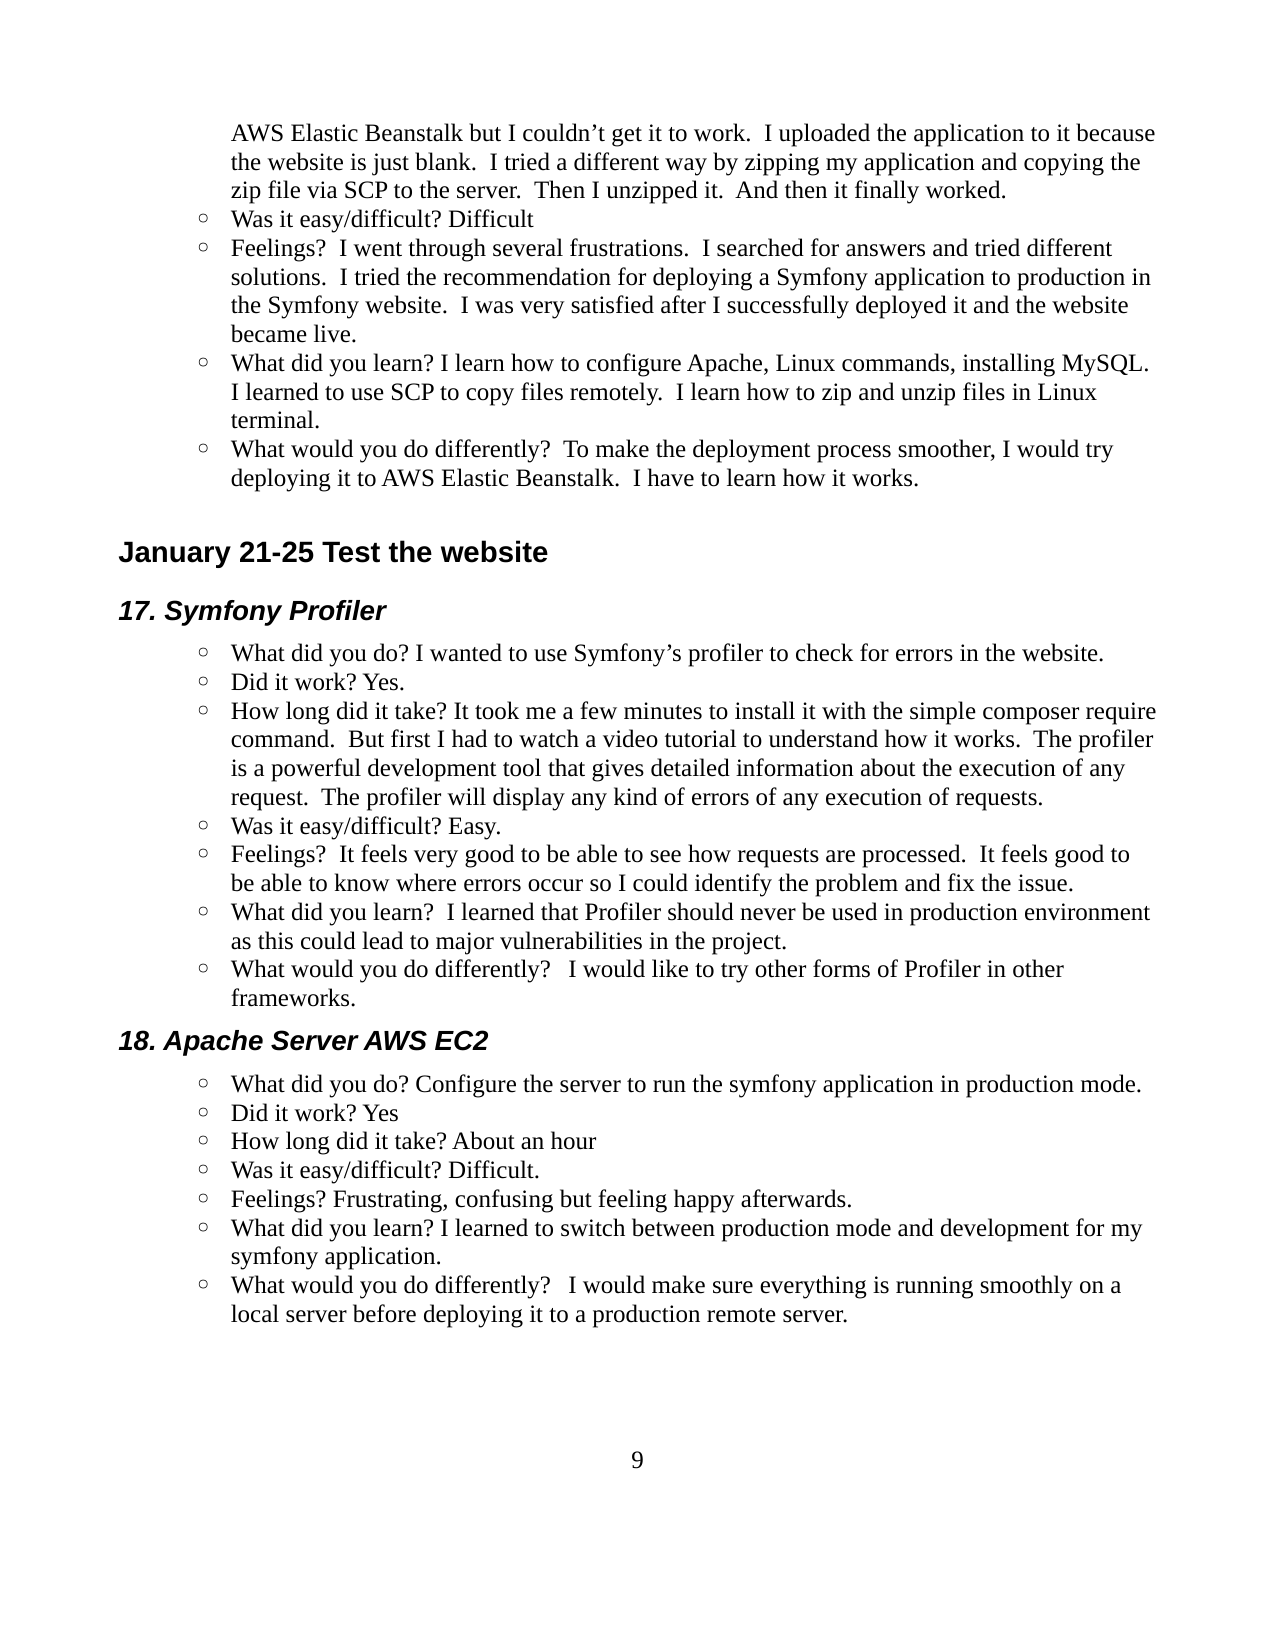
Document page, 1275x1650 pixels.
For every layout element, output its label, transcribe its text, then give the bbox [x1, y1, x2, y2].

list Feelings? I went through several frustrations. I searched for answers and tried different solutions. I tried the recommendation for deploying a Symfony application to production in the Symfony website. I was very satisfied after I successfully deployed it and the website became live. [193, 233, 1157, 348]
list How long did it take? It took me a few minutes to install it with the simple composer require command. But first I had to watch a video tutorial to understand how it works. The profiler is a powerful development tool that gives detailed information about the execution of any request. The profiler will display any kind of errors of any execution of requests. [193, 696, 1157, 811]
list What did you learn? I learned to switch between production mode and development for my symfony application. [193, 1213, 1157, 1270]
list How long did it take? About an hour [193, 1126, 1157, 1155]
list Did it work? Yes. [193, 667, 1157, 696]
list Was it easy/difficult? Difficult [193, 204, 1157, 233]
list What did you learn? I learned that Profiler should never be used in production environment as this could lead to major vulnerabilities in the project. [193, 897, 1157, 954]
list What would you do differently? I would make sure everything is running smoothly on a local server before deploying it to a production remote server. [193, 1270, 1157, 1328]
list Feelings? It feels very good to be able to see how requests are processed. It feels good to be able to know where errors occur so I could identify the problem and fix the issue. [193, 839, 1157, 897]
list Did it work? Yes [193, 1098, 1157, 1126]
list What did you do? I wanted to use Symfony’s profiler to check for errors in the website. [193, 638, 1157, 667]
list What would you do differently? To make the deployment process smoother, I would try deploying it to AWS Elastic Beanstalk. I have to learn how it works. [193, 434, 1157, 492]
list Was it easy/difficult? Difficult. [193, 1155, 1157, 1184]
list Was it easy/difficult? Easy. [193, 811, 1157, 839]
list AWS Elastic Beanstalk but I couldn’t get it to work. I uploaded the application to it because the website is just blank. I tried a different way by zipping my application and copying the zip file via SCP to the server. Then I unzipped it. And then it finally worked. [193, 118, 1157, 204]
subtitle 17. Symfony Profiler [118, 594, 1157, 626]
list What did you do? Configure the server to run the symfony application in production mode. [193, 1069, 1157, 1098]
list What did you learn? I learn how to configure Apache, Linux commands, installing MySQL. I learned to use SCP to copy files remotely. I learn how to zip and unzip files in Linux terminal. [193, 348, 1157, 434]
list What would you do differently? I would like to try other forms of Profiler in other frameworks. [193, 954, 1157, 1012]
subtitle 18. Apache Server AWS EC2 [118, 1024, 1157, 1056]
list Feelings? Frustrating, confusing but feeling happy afterwards. [193, 1184, 1157, 1213]
subtitle January 21-25 Test the website [118, 535, 1157, 569]
